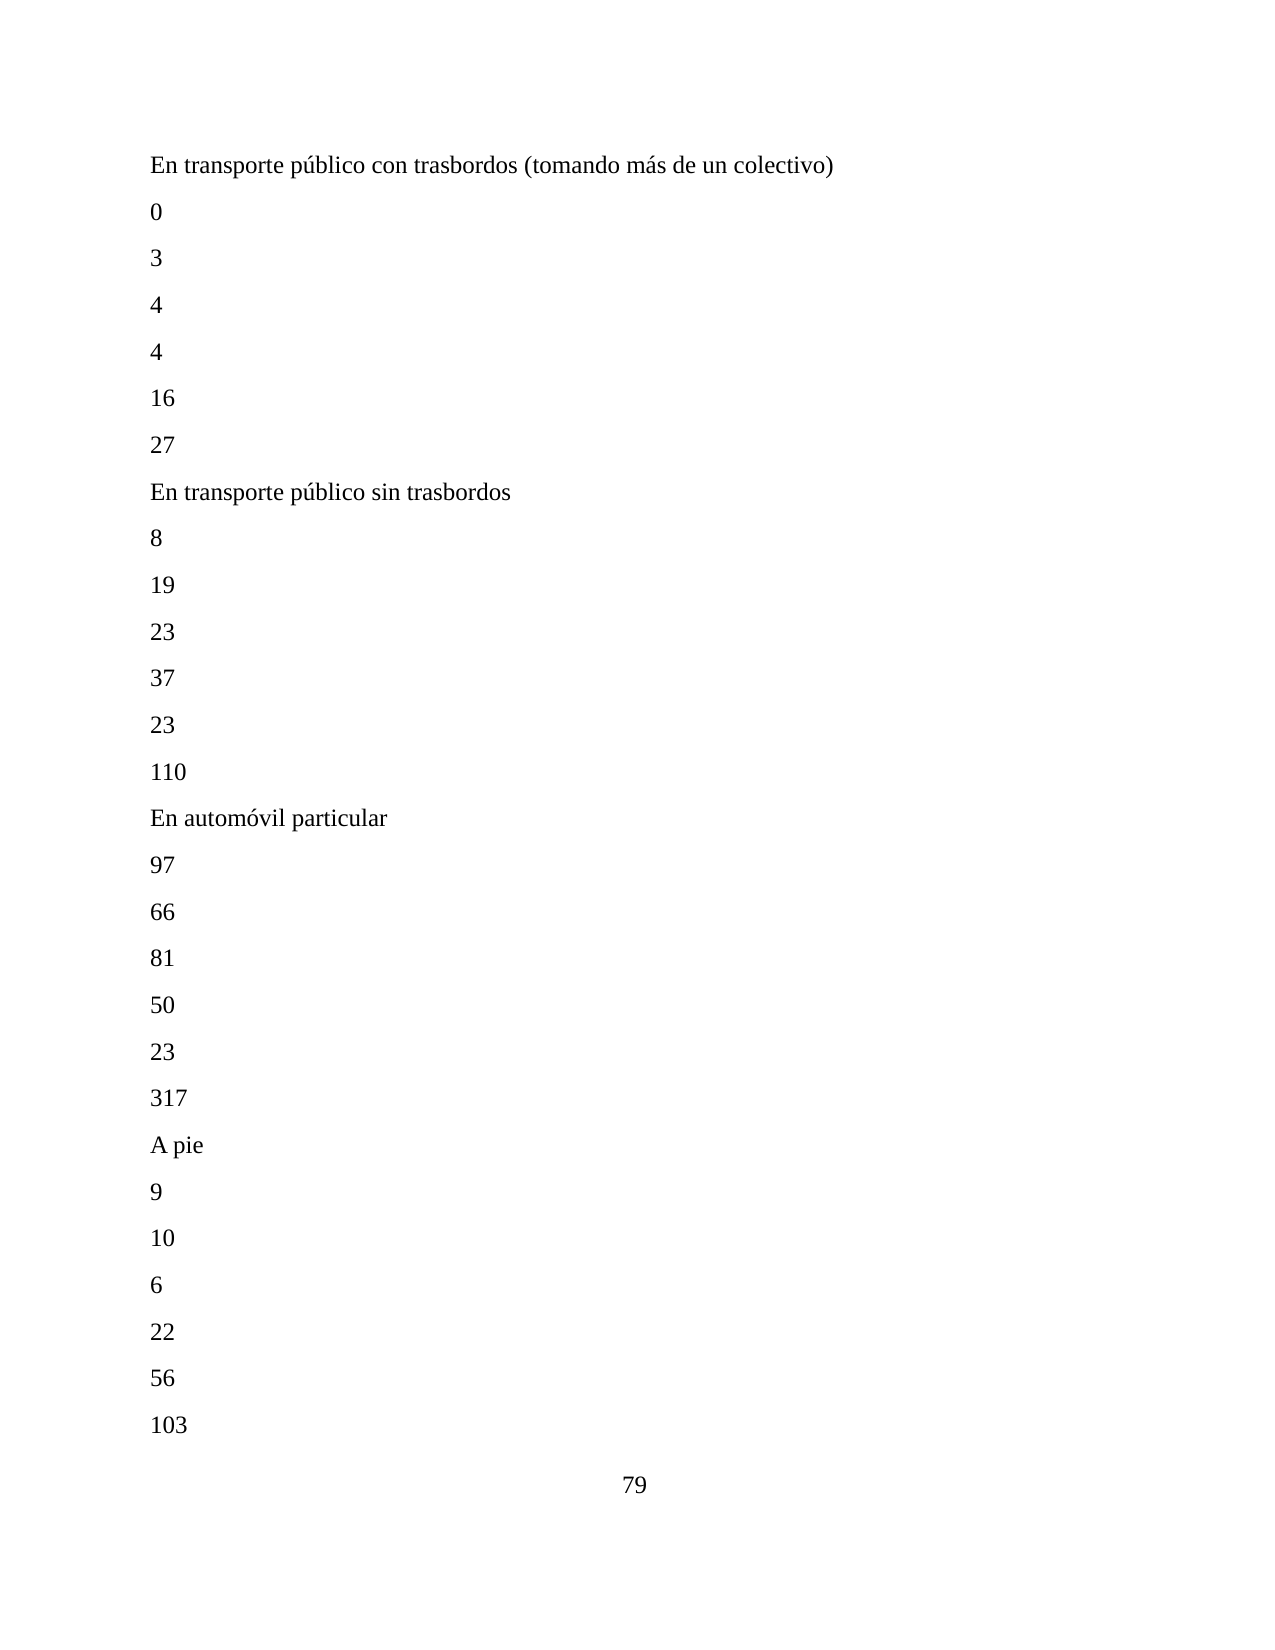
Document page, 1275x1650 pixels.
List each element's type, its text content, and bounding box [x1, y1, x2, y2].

text En transporte público sin trasbordos [150, 477, 1125, 505]
text 27 [150, 430, 1125, 459]
text 23 [150, 617, 1125, 645]
text 97 [150, 850, 1125, 879]
text 317 [150, 1083, 1125, 1112]
text 0 [150, 197, 1125, 225]
text 6 [150, 1270, 1125, 1299]
text 8 [150, 523, 1125, 552]
text 66 [150, 897, 1125, 925]
text 19 [150, 570, 1125, 599]
text 16 [150, 383, 1125, 412]
text A pie [150, 1130, 1125, 1159]
text 50 [150, 990, 1125, 1019]
text 22 [150, 1317, 1125, 1345]
text 81 [150, 943, 1125, 972]
text 4 [150, 290, 1125, 319]
text 10 [150, 1223, 1125, 1252]
text En transporte público con trasbordos (tomando más de un colectivo) [150, 150, 1125, 179]
text 23 [150, 710, 1125, 739]
text 110 [150, 757, 1125, 785]
text 103 [150, 1410, 1125, 1439]
text 4 [150, 337, 1125, 365]
text 23 [150, 1037, 1125, 1065]
text 9 [150, 1177, 1125, 1205]
text 56 [150, 1363, 1125, 1392]
text 3 [150, 243, 1125, 272]
text 37 [150, 663, 1125, 692]
text En automóvil particular [150, 803, 1125, 832]
